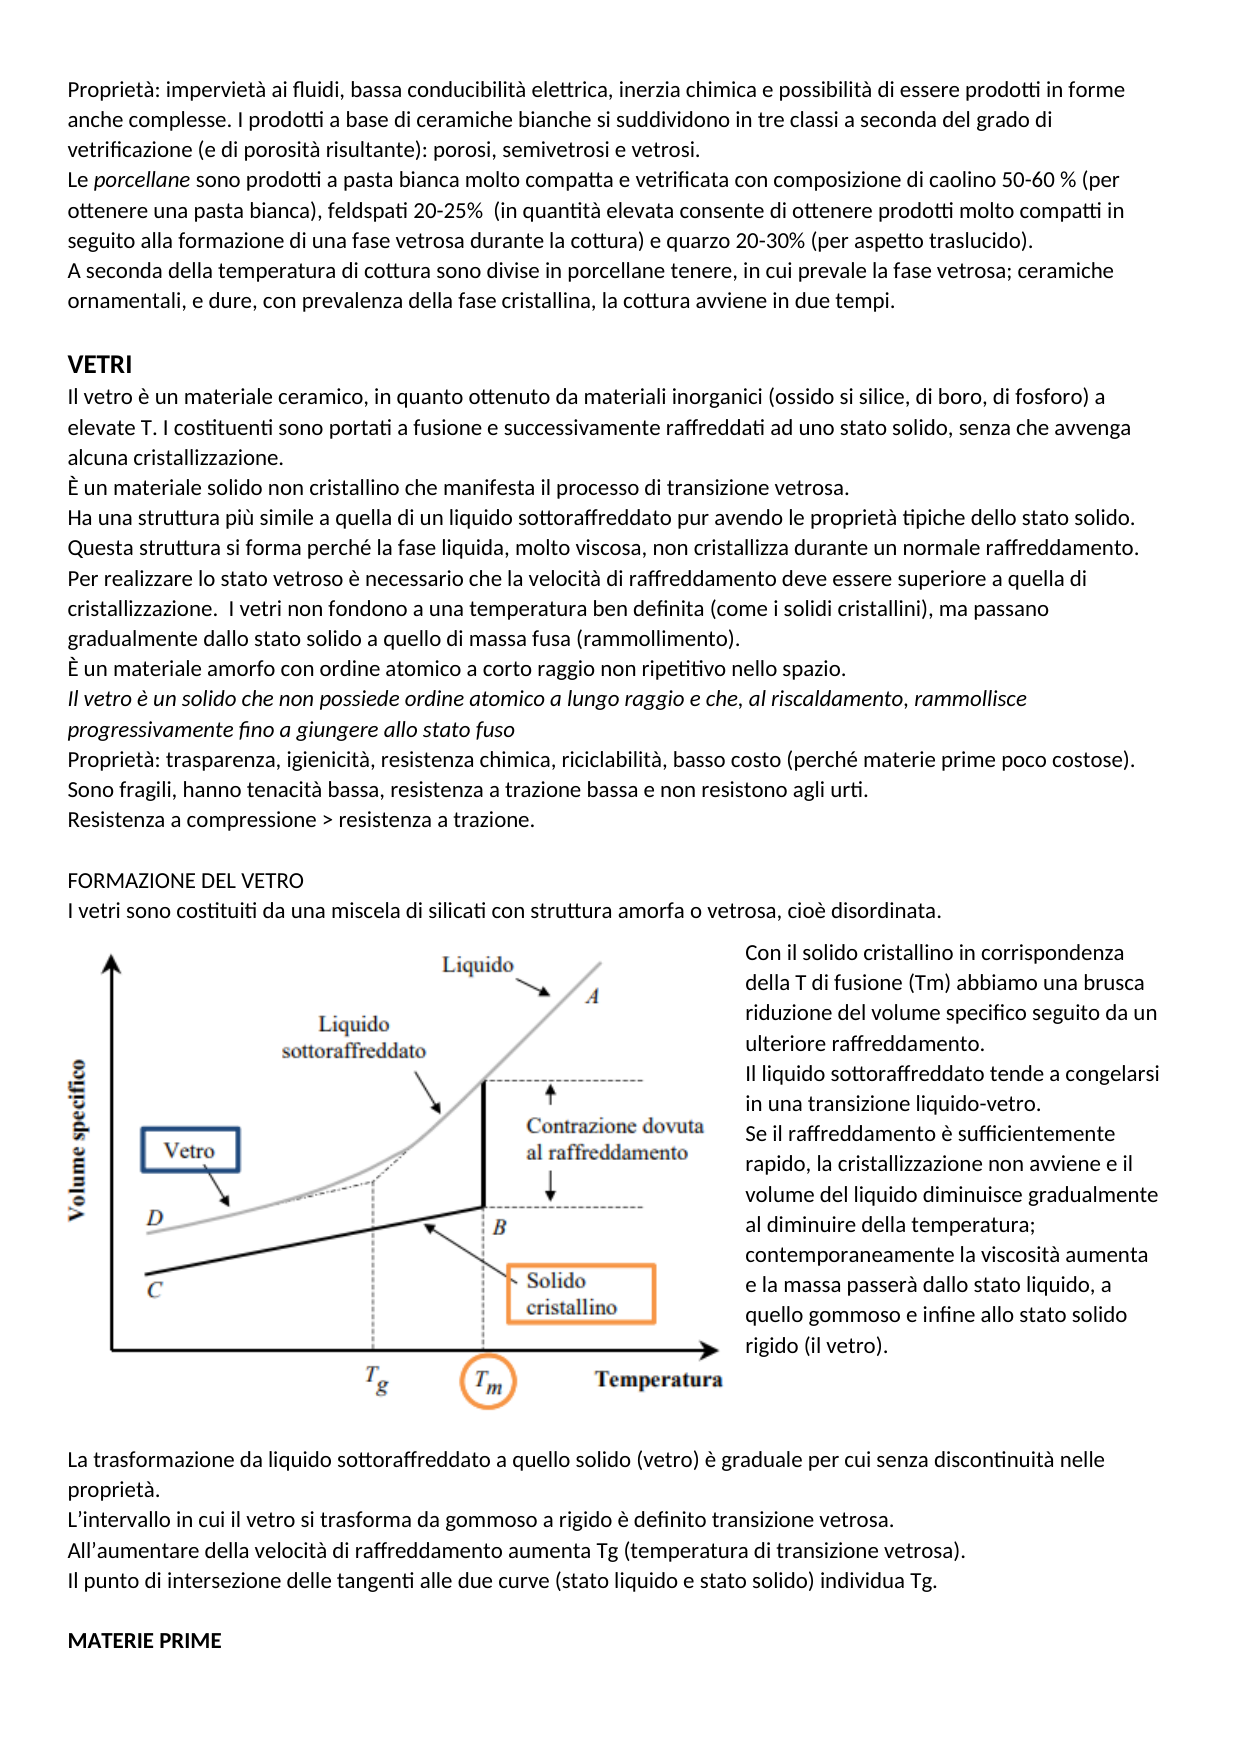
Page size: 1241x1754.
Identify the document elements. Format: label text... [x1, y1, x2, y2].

text Con il solido cristallino in corrispondenza della T di fusione (Tm) abbiamo una brusca riduzione del volume specifico seguito da un ulteriore raffreddamento. Il liquido sottoraffreddato tende a congelarsi in una transizione liquido-vetro. Se il raffreddamento è sufficientemente rapido, la cristallizzazione non avviene e il volume del liquido diminuisce gradualmente al diminuire della temperatura; contemporaneamente la viscosità aumenta e la massa passerà dallo stato liquido, a quello gommoso e infine allo stato solido rigido (il vetro). [745, 938, 1165, 1359]
text Proprietà: impervietà ai fluidi, bassa conducibilità elettrica, inerzia chimica e possibilità di essere prodotti in forme anche complesse. I prodotti a base di ceramiche bianche si suddividono in tre classi a seconda del grado di vetrificazione (e di porosità risultante): porosi, semivetrosi e vetrosi. Le porcellane sono prodotti a pasta bianca molto compatta e vetrificata con composizione di caolino 50-60 % (per ottenere una pasta bianca), feldspati 20-25% (in quantità elevata consente di ottenere prodotti molto compatti in seguito alla formazione di una fase vetrosa durante la cottura) e quarzo 20-30% (per aspetto traslucido). A seconda della temperatura di cottura sono divise in porcellane tenere, in cui prevale la fase vetrosa; ceramiche ornamentali, e dure, con prevalenza della fase cristallina, la cottura avviene in due tempi. VETRI Il vetro è un materiale ceramico, in quanto ottenuto da materiali inorganici (ossido si silice, di boro, di fosforo) a elevate T. I costituenti sono portati a fusione e successivamente raffreddati ad uno stato solido, senza che avvenga alcuna cristallizzazione. È un materiale solido non cristallino che manifesta il processo di transizione vetrosa. Ha una struttura più simile a quella di un liquido sottoraffreddato pur avendo le proprietà tipiche dello stato solido. Questa struttura si forma perché la fase liquida, molto viscosa, non cristallizza durante un normale raffreddamento. Per realizzare lo stato vetroso è necessario che la velocità di raffreddamento deve essere superiore a quella di cristallizzazione. I vetri non fondono a una temperatura ben definita (come i solidi cristallini), ma passano gradualmente dallo stato solido a quello di massa fusa (rammollimento). È un materiale amorfo con ordine atomico a corto raggio non ripetitivo nello spazio. Il vetro è un solido che non possiede ordine atomico a lungo raggio e che, al riscaldamento, rammollisce progressivamente fino a giungere allo stato fuso Proprietà: trasparenza, igienicità, resistenza chimica, riciclabilità, basso costo (perché materie prime poco costose). Sono fragili, hanno tenacità bassa, resistenza a trazione bassa e non resistono agli urti. Resistenza a compressione > resistenza a trazione. FORMAZIONE DEL VETRO I vetri sono costituiti da una miscela di silicati con struttura amorfa o vetrosa, cioè disordinata. [67, 75, 1165, 924]
picture [65, 930, 745, 1418]
text La trasformazione da liquido sottoraffreddato a quello solido (vetro) è graduale per cui senza discontinuità nelle proprietà. L’intervallo in cui il vetro si trasforma da gommoso a rigido è definito transizione vetrosa. All’aumentare della velocità di raffreddamento aumenta Tg (temperatura di transizione vetrosa). Il punto di intersezione delle tangenti alle due curve (stato liquido e stato solido) individua Tg. MATERIE PRIME [67, 1373, 1165, 1654]
